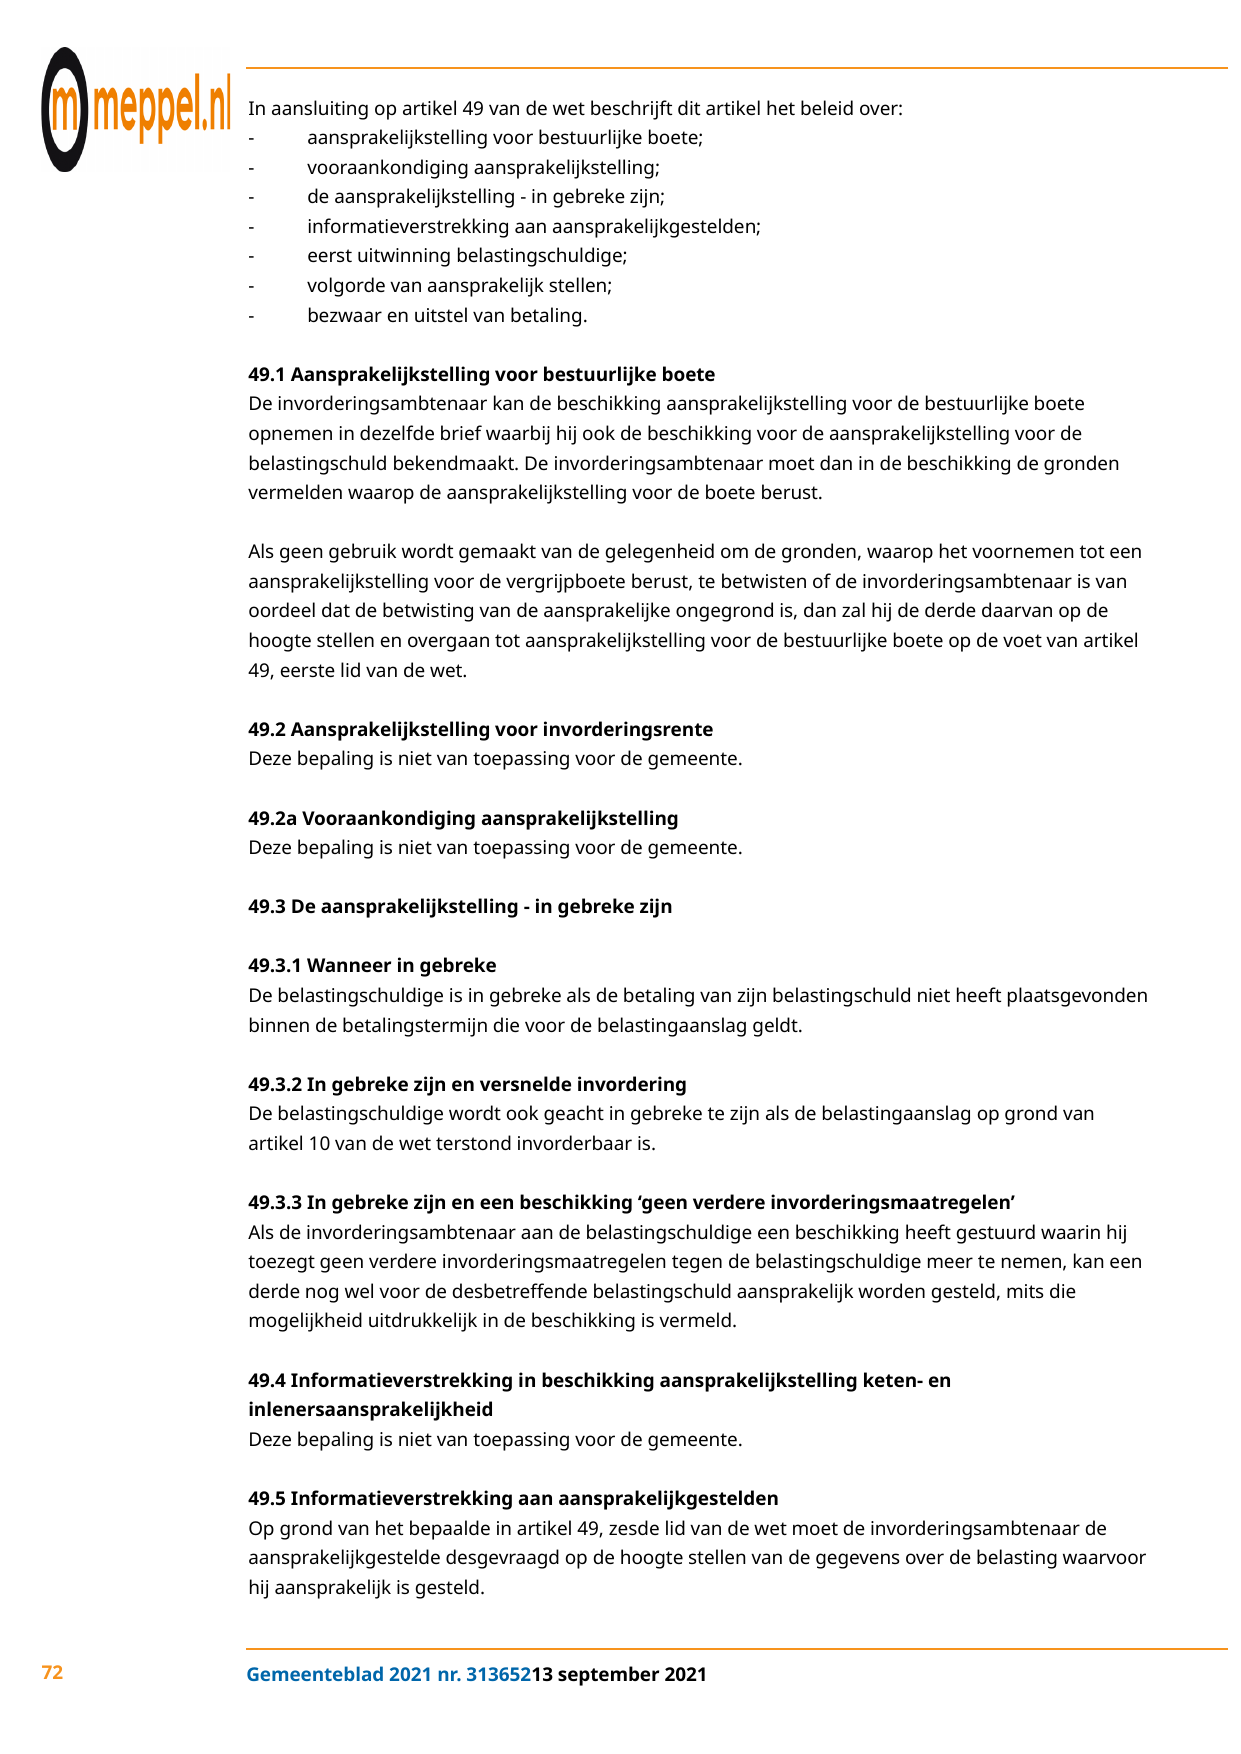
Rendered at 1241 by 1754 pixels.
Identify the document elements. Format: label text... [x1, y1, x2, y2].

text 49.5 Informatieverstrekking aan aansprakelijkgestelden [248, 1485, 1152, 1511]
list eerst uitwinning belastingschuldige; [248, 243, 1152, 268]
list bezwaar en uitstel van betaling. [248, 302, 1152, 328]
text 49.3.3 In gebreke zijn en een beschikking ‘geen verdere invorderingsmaatregelen’ [248, 1189, 1152, 1215]
text Als geen gebruik wordt gemaakt van de gelegenheid om de gronden, waarop het voornemen tot een aansprakelijkstelling voor de vergrijpboete berust, te betwisten of de invorderingsambtenaar is van oordeel dat de betwisting van de aansprakelijke ongegrond is, dan zal hij de derde daarvan op de hoogte stellen en overgaan tot aansprakelijkstelling voor de bestuurlijke boete op de voet van artikel 49, eerste lid van de wet. [248, 538, 1152, 683]
text 49.4 Informatieverstrekking in beschikking aansprakelijkstelling keten- en inlenersaansprakelijkheid [248, 1367, 1152, 1422]
text De belastingschuldige is in gebreke als de betaling van zijn belastingschuld niet heeft plaatsgevonden binnen de betalingstermijn die voor de belastingaanslag geldt. [248, 982, 1152, 1038]
text Deze bepaling is niet van toepassing voor de gemeente. [248, 746, 1152, 771]
list informatieverstrekking aan aansprakelijkgestelden; [248, 213, 1152, 239]
list vooraankondiging aansprakelijkstelling; [248, 154, 1152, 180]
text 49.3 De aansprakelijkstelling - in gebreke zijn [248, 893, 1152, 919]
text De belastingschuldige wordt ook geacht in gebreke te zijn als de belastingaanslag op grond van artikel 10 van de wet terstond invorderbaar is. [248, 1101, 1152, 1156]
text 49.1 Aansprakelijkstelling voor bestuurlijke boete [248, 361, 1152, 387]
text Deze bepaling is niet van toepassing voor de gemeente. [248, 834, 1152, 860]
text In aansluiting op artikel 49 van de wet beschrijft dit artikel het beleid over: [248, 95, 1152, 121]
text Als de invorderingsambtenaar aan de belastingschuldige een beschikking heeft gestuurd waarin hij toezegt geen verdere invorderingsmaatregelen tegen de belastingschuldige meer te nemen, kan een derde nog wel voor de desbetreffende belastingschuld aansprakelijk worden gesteld, mits die mogelijkheid uitdrukkelijk in de beschikking is vermeld. [248, 1219, 1152, 1333]
text Deze bepaling is niet van toepassing voor de gemeente. [248, 1426, 1152, 1452]
list aansprakelijkstelling voor bestuurlijke boete; [248, 124, 1152, 150]
text 49.3.2 In gebreke zijn en versnelde invordering [248, 1071, 1152, 1097]
picture [41, 47, 231, 172]
text De invorderingsambtenaar kan de beschikking aansprakelijkstelling voor de bestuurlijke boete opnemen in dezelfde brief waarbij hij ook de beschikking voor de aansprakelijkstelling voor de belastingschuld bekendmaakt. De invorderingsambtenaar moet dan in de beschikking de gronden vermelden waarop de aansprakelijkstelling voor de boete berust. [248, 391, 1152, 505]
text 49.2 Aansprakelijkstelling voor invorderingsrente [248, 716, 1152, 742]
list de aansprakelijkstelling - in gebreke zijn; [248, 183, 1152, 209]
text Op grond van het bepaalde in artikel 49, zesde lid van de wet moet de invorderingsambtenaar de aansprakelijkgestelde desgevraagd op de hoogte stellen van de gegevens over de belasting waarvoor hij aansprakelijk is gesteld. [248, 1515, 1152, 1600]
text 49.2a Vooraankondiging aansprakelijkstelling [248, 805, 1152, 831]
list volgorde van aansprakelijk stellen; [248, 272, 1152, 298]
text 49.3.1 Wanneer in gebreke [248, 953, 1152, 978]
